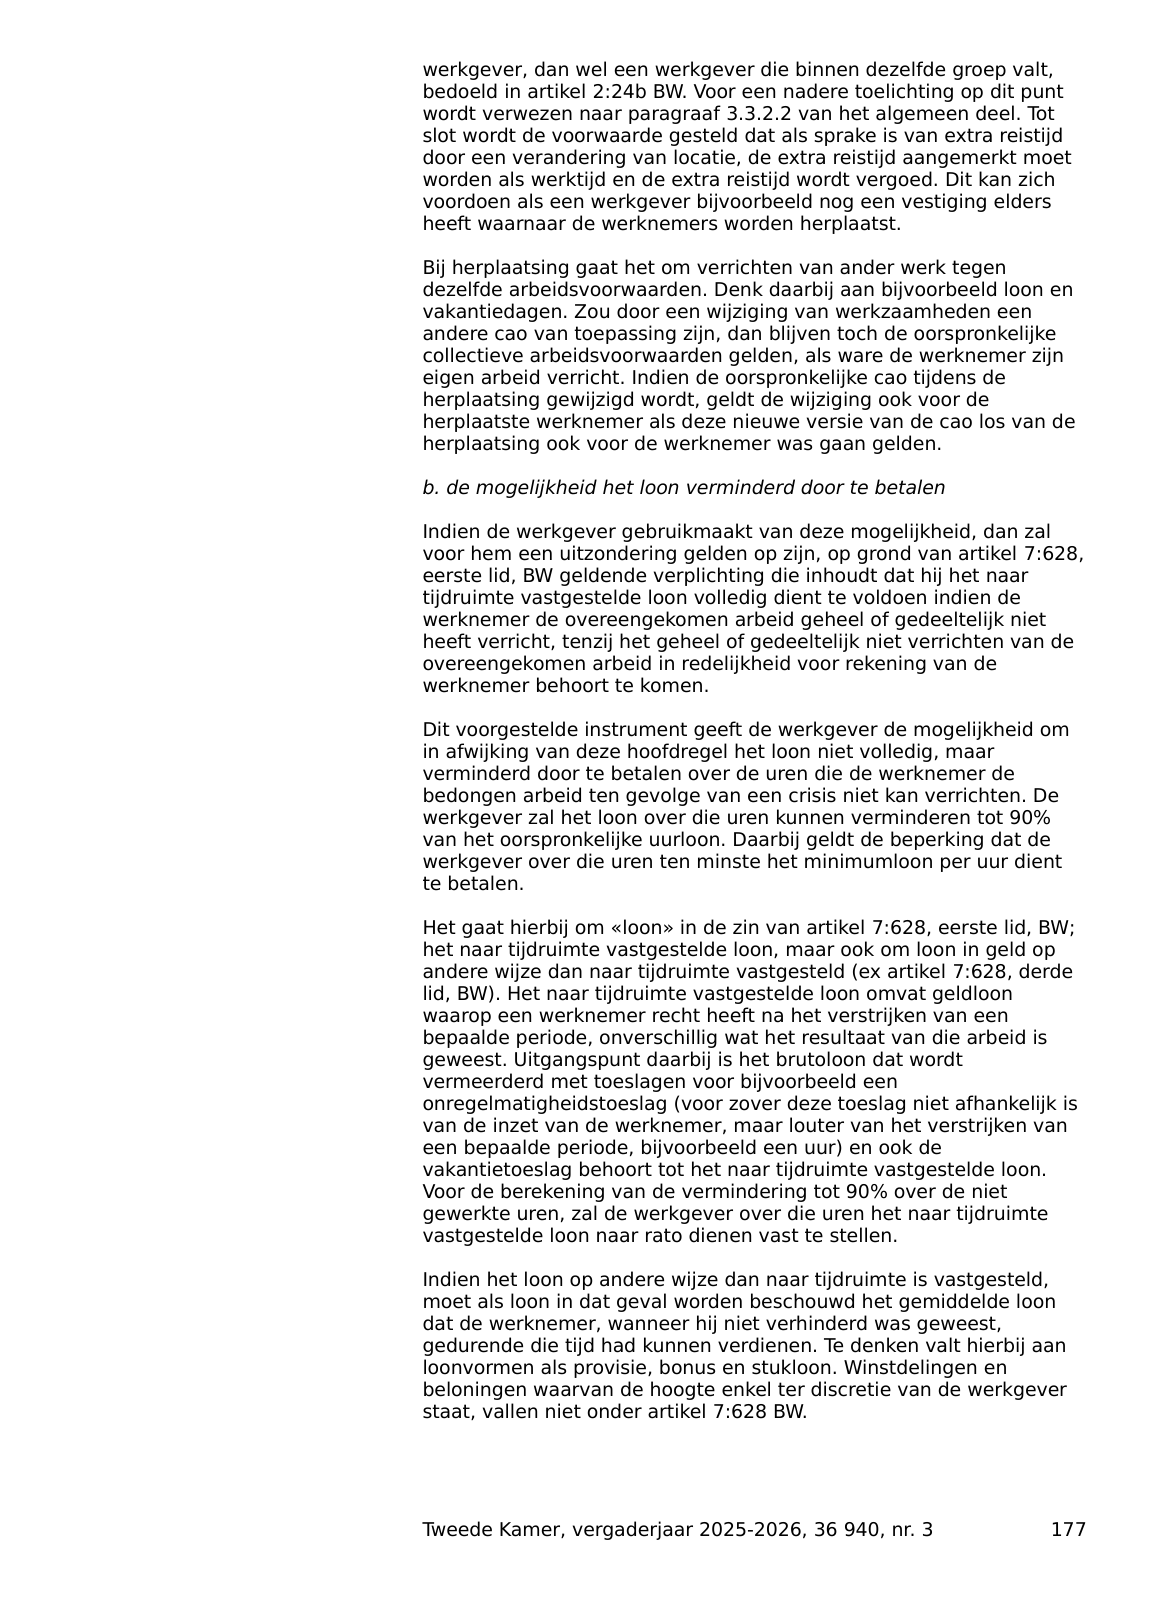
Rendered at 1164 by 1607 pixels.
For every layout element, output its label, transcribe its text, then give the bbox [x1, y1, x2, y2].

text Bij herplaatsing gaat het om verrichten van ander werk tegen dezelfde arbeidsvoorwaarden. Denk daarbij aan bijvoorbeeld loon en vakantiedagen. Zou door een wijziging van werkzaamheden een andere cao van toepassing zijn, dan blijven toch de oorspronkelijke collectieve arbeidsvoorwaarden gelden, als ware de werknemer zijn eigen arbeid verricht. Indien de oorspronkelijke cao tijdens de herplaatsing gewijzigd wordt, geldt de wijziging ook voor de herplaatste werknemer als deze nieuwe versie van de cao los van de herplaatsing ook voor de werknemer was gaan gelden. [422, 257, 1087, 455]
text Indien het loon op andere wijze dan naar tijdruimte is vastgesteld, moet als loon in dat geval worden beschouwd het gemiddelde loon dat de werknemer, wanneer hij niet verhinderd was geweest, gedurende die tijd had kunnen verdienen. Te denken valt hierbij aan loonvormen als provisie, bonus en stukloon. Winstdelingen en beloningen waarvan de hoogte enkel ter discretie van de werkgever staat, vallen niet onder artikel 7:628 BW. [422, 1269, 1087, 1423]
text Het gaat hierbij om «loon» in de zin van artikel 7:628, eerste lid, BW; het naar tijdruimte vastgestelde loon, maar ook om loon in geld op andere wijze dan naar tijdruimte vastgesteld (ex artikel 7:628, derde lid, BW). Het naar tijdruimte vastgestelde loon omvat geldloon waarop een werknemer recht heeft na het verstrijken van een bepaalde periode, onverschillig wat het resultaat van die arbeid is geweest. Uitgangspunt daarbij is het brutoloon dat wordt vermeerderd met toeslagen voor bijvoorbeeld een onregelmatigheidstoeslag (voor zover deze toeslag niet afhankelijk is van de inzet van de werknemer, maar louter van het verstrijken van een bepaalde periode, bijvoorbeeld een uur) en ook de vakantietoeslag behoort tot het naar tijdruimte vastgestelde loon. Voor de berekening van de vermindering tot 90% over de niet gewerkte uren, zal de werkgever over die uren het naar tijdruimte vastgestelde loon naar rato dienen vast te stellen. [422, 917, 1087, 1247]
text Dit voorgestelde instrument geeft de werkgever de mogelijkheid om in afwijking van deze hoofdregel het loon niet volledig, maar verminderd door te betalen over de uren die de werknemer de bedongen arbeid ten gevolge van een crisis niet kan verrichten. De werkgever zal het loon over die uren kunnen verminderen tot 90% van het oorspronkelijke uurloon. Daarbij geldt de beperking dat de werkgever over die uren ten minste het minimumloon per uur dient te betalen. [422, 719, 1087, 895]
text werkgever, dan wel een werkgever die binnen dezelfde groep valt, bedoeld in artikel 2:24b BW. Voor een nadere toelichting op dit punt wordt verwezen naar paragraaf 3.3.2.2 van het algemeen deel. Tot slot wordt de voorwaarde gesteld dat als sprake is van extra reistijd door een verandering van locatie, de extra reistijd aangemerkt moet worden als werktijd en de extra reistijd wordt vergoed. Dit kan zich voordoen als een werkgever bijvoorbeeld nog een vestiging elders heeft waarnaar de werknemers worden herplaatst. [422, 59, 1087, 235]
text Indien de werkgever gebruikmaakt van deze mogelijkheid, dan zal voor hem een uitzondering gelden op zijn, op grond van artikel 7:628, eerste lid, BW geldende verplichting die inhoudt dat hij het naar tijdruimte vastgestelde loon volledig dient te voldoen indien de werknemer de overeengekomen arbeid geheel of gedeeltelijk niet heeft verricht, tenzij het geheel of gedeeltelijk niet verrichten van de overeengekomen arbeid in redelijkheid voor rekening van de werknemer behoort te komen. [422, 521, 1087, 697]
subtitle b. de mogelijkheid het loon verminderd door te betalen [422, 477, 1087, 499]
